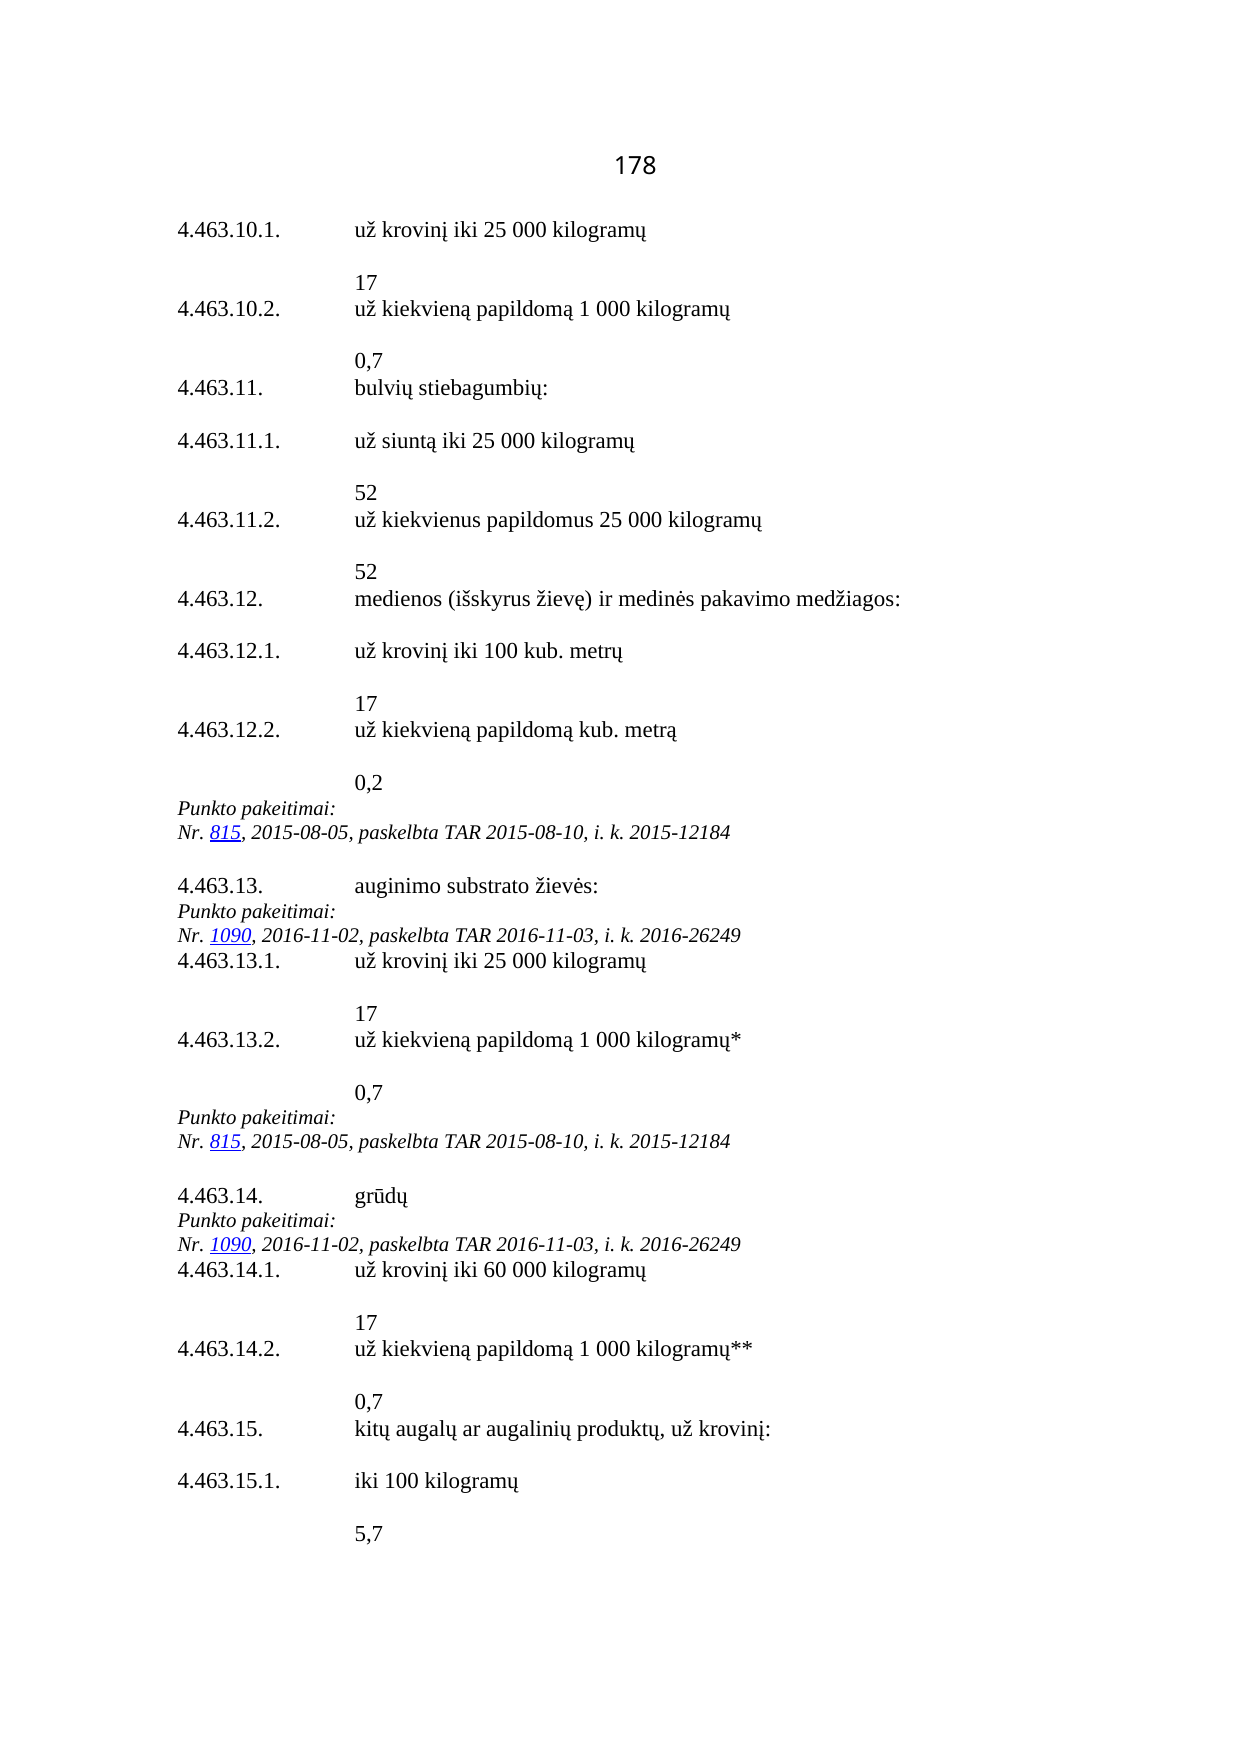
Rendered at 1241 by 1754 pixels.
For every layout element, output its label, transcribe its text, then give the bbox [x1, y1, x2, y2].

text 4.463.15. kitų augalų ar augalinių produktų, už krovinį: [177, 1414, 945, 1467]
text 4.463.15.1. iki 100 kilogramų 5,7 [177, 1467, 945, 1546]
text Punkto pakeitimai: [177, 1105, 1093, 1129]
text Nr. 815, 2015-08-05, paskelbta TAR 2015-08-10, i. k. 2015-12184 [177, 1129, 1093, 1153]
text 4.463.13.2. už kiekvieną papildomą 1 000 kilogramų* 0,7 [177, 1026, 945, 1105]
text 4.463.12.1. už krovinį iki 100 kub. metrų 17 [177, 637, 945, 717]
text 4.463.14.1. už krovinį iki 60 000 kilogramų 17 [177, 1256, 945, 1336]
text Punkto pakeitimai: [177, 796, 1093, 820]
text Nr. 1090, 2016-11-02, paskelbta TAR 2016-11-03, i. k. 2016-26249 [177, 1232, 1093, 1256]
text 4.463.13. auginimo substrato žievės: [177, 872, 945, 899]
text 4.463.11.1. už siuntą iki 25 000 kilogramų 52 [177, 427, 945, 506]
text 4.463.12.2. už kiekvieną papildomą kub. metrą 0,2 [177, 717, 945, 796]
text 4.463.11.2. už kiekvienus papildomus 25 000 kilogramų 52 [177, 506, 945, 585]
text Nr. 815, 2015-08-05, paskelbta TAR 2015-08-10, i. k. 2015-12184 [177, 820, 1093, 844]
text 4.463.13.1. už krovinį iki 25 000 kilogramų 17 [177, 947, 945, 1026]
text Punkto pakeitimai: [177, 1208, 1093, 1232]
text 4.463.14.2. už kiekvieną papildomą 1 000 kilogramų** 0,7 [177, 1336, 945, 1414]
text Punkto pakeitimai: [177, 899, 1093, 923]
text 4.463.12. medienos (išskyrus žievę) ir medinės pakavimo medžiagos: [177, 585, 945, 637]
text 4.463.14. grūdų [177, 1182, 945, 1208]
text 4.463.10.2. už kiekvieną papildomą 1 000 kilogramų 0,7 [177, 295, 945, 374]
text 4.463.11. bulvių stiebagumbių: [177, 374, 945, 427]
text 4.463.10.1. už krovinį iki 25 000 kilogramų 17 [177, 216, 945, 295]
text Nr. 1090, 2016-11-02, paskelbta TAR 2016-11-03, i. k. 2016-26249 [177, 923, 1093, 947]
